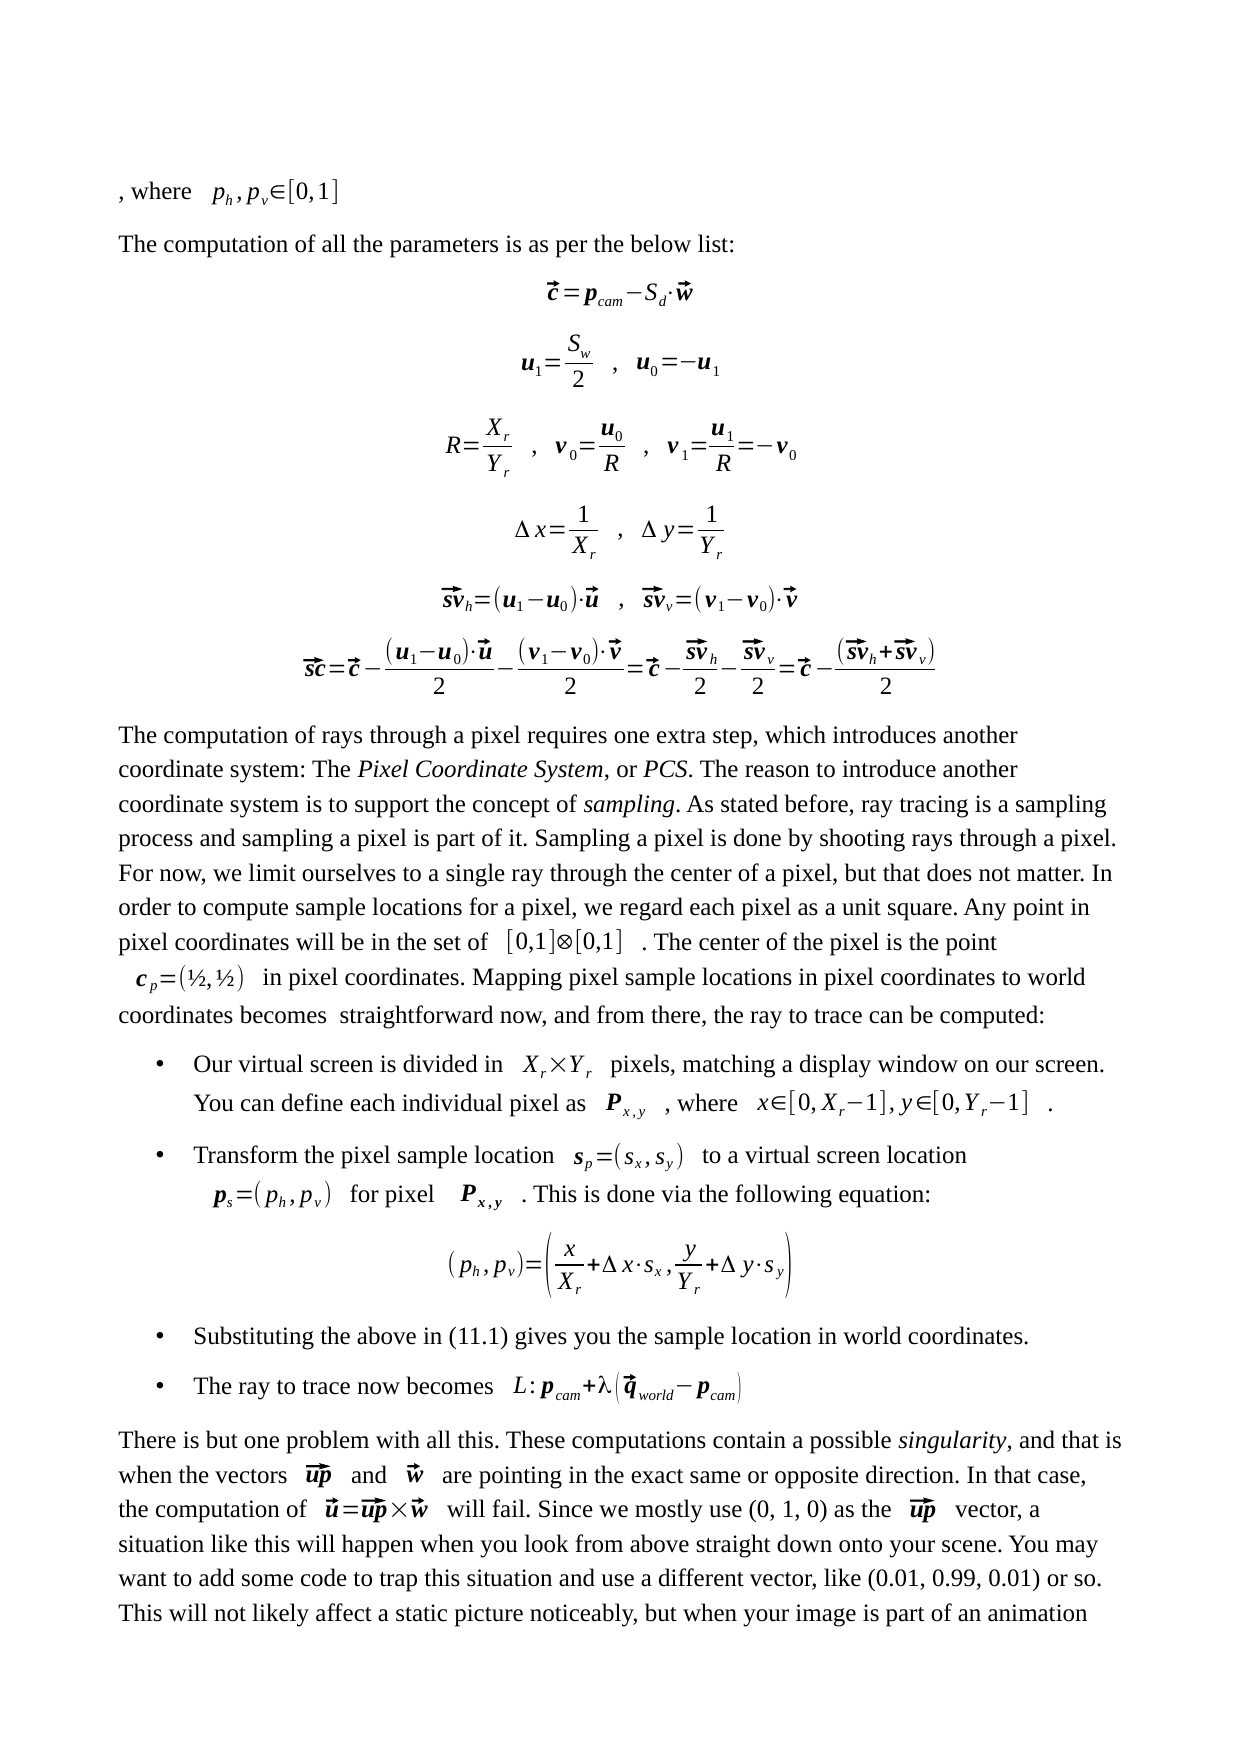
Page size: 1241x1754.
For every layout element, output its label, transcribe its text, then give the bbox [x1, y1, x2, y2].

text , [118, 500, 1122, 563]
text ,, [118, 413, 1122, 480]
text , where [118, 176, 1122, 209]
text There is but one problem with all this. These computations contain a possible singularity, and that is when the vectorsandare pointing in the exact same or opposite direction. In that case, the computation ofwill fail. Since we mostly use (0, 1, 0) as thevector, a situation like this will happen when you look from above straight down onto your scene. You may want to add some code to trap this situation and use a different vector, like (0.01, 0.99, 0.01) or so. This will not likely affect a static picture noticeably, but when your image is part of an animation [118, 1425, 1122, 1627]
list Transform the pixel sample locationto a virtual screen location for pixel . This is done via the following equation: [156, 1140, 1122, 1211]
list Our virtual screen is divided inpixels, matching a display window on our screen. You can define each individual pixel as, where. [156, 1049, 1122, 1120]
text The computation of rays through a pixel requires one extra step, which introduces another coordinate system: The Pixel Coordinate System, or PCS. The reason to introduce another coordinate system is to support the concept of sampling. As stated before, ray tracing is a sampling process and sampling a pixel is part of it. Sampling a pixel is done by shooting rays through a pixel. For now, we limit ourselves to a single ray through the center of a pixel, but that does not matter. In order to compute sample locations for a pixel, we regard each pixel as a unit square. Any point in pixel coordinates will be in the set of. The center of the pixel is the pointin pixel coordinates. Mapping pixel sample locations in pixel coordinates to world coordinates becomes straightforward now, and from there, the ray to trace can be computed: [118, 720, 1122, 1029]
text , [118, 583, 1122, 616]
list Substituting the above in (11.1) gives you the sample location in world coordinates. [156, 1321, 1122, 1350]
text , [118, 330, 1122, 393]
text The computation of all the parameters is as per the below list: [118, 229, 1122, 258]
list The ray to trace now becomes [156, 1370, 1122, 1405]
